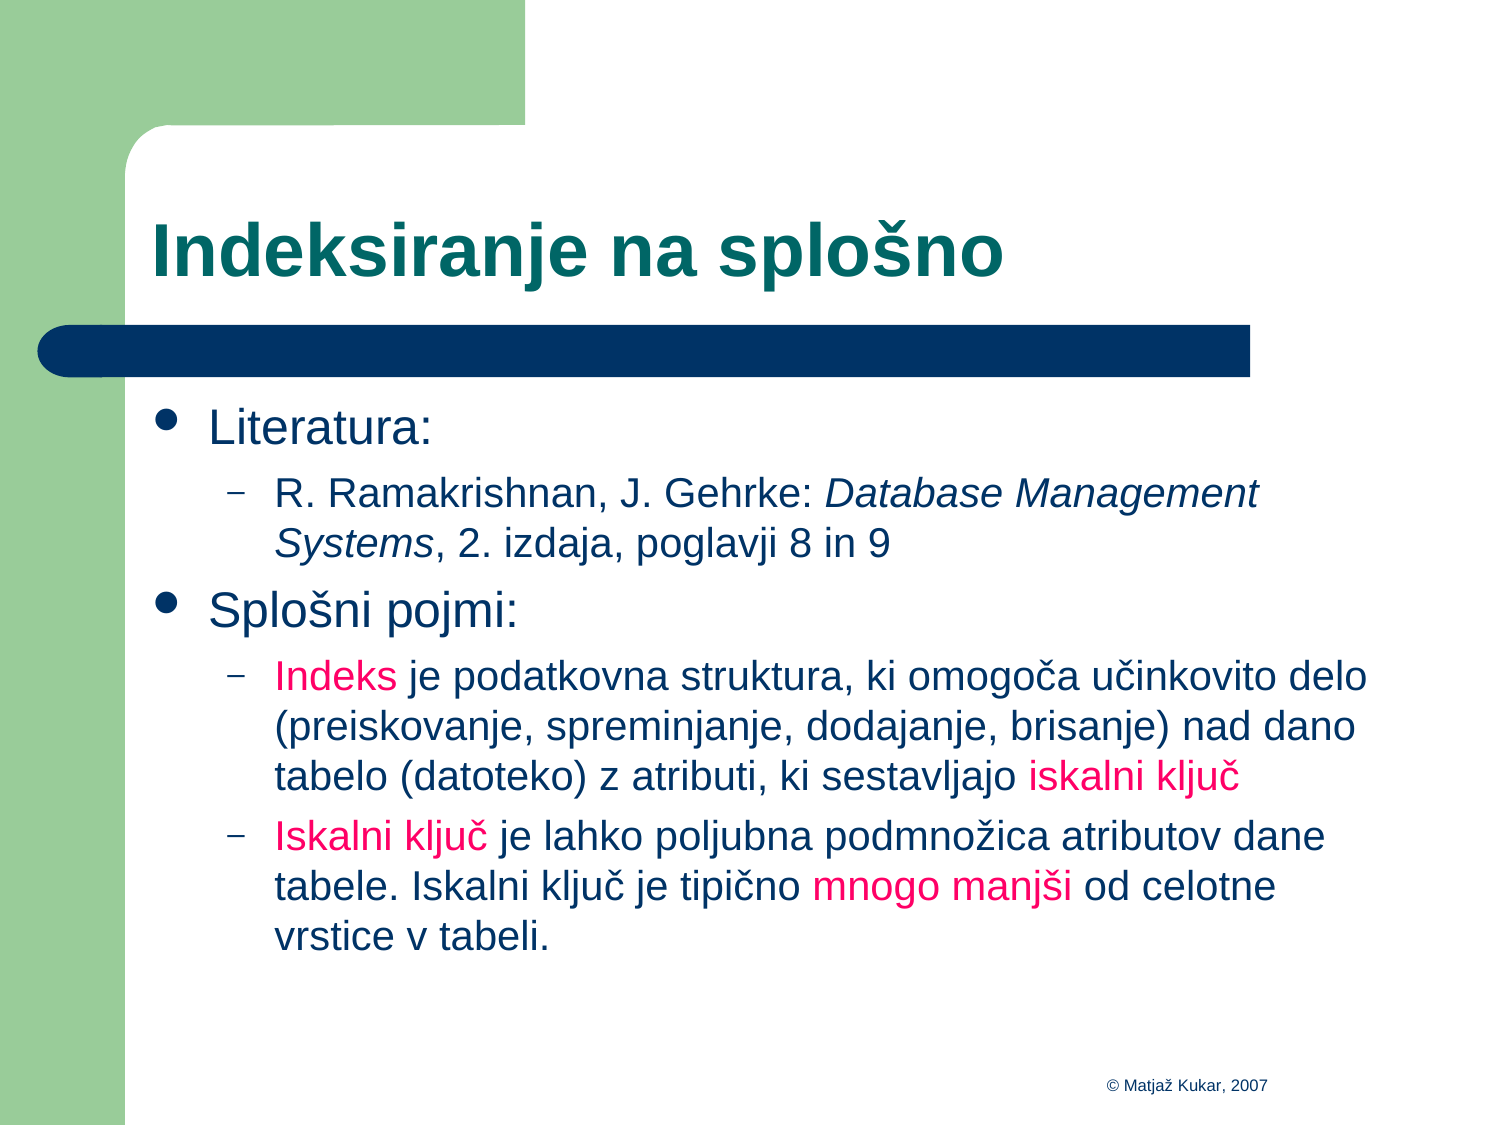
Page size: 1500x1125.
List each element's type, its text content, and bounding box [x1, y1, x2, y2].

text_box © Matjaž Kukar, 2007 [949, 1025, 1426, 1103]
title Indeksiranje na splošno [136, 136, 1414, 301]
list Literatura: R. Ramakrishnan, J. Gehrke: Database Management Systems, 2. izdaja, poglavji 8 in 9 Splošni pojmi: Indeks je podatkovna struktura, ki omogoča učinkovito delo (preiskovanje, spreminjanje, dodajanje, brisanje) nad dano tabelo (datoteko) z atributi, ki sestavljajo iskalni ključ Iskalni ključ je lahko poljubna podmnožica atributov dane tabele. Iskalni ključ je tipično mnogo manjši od celotne vrstice v tabeli. [137, 387, 1400, 999]
